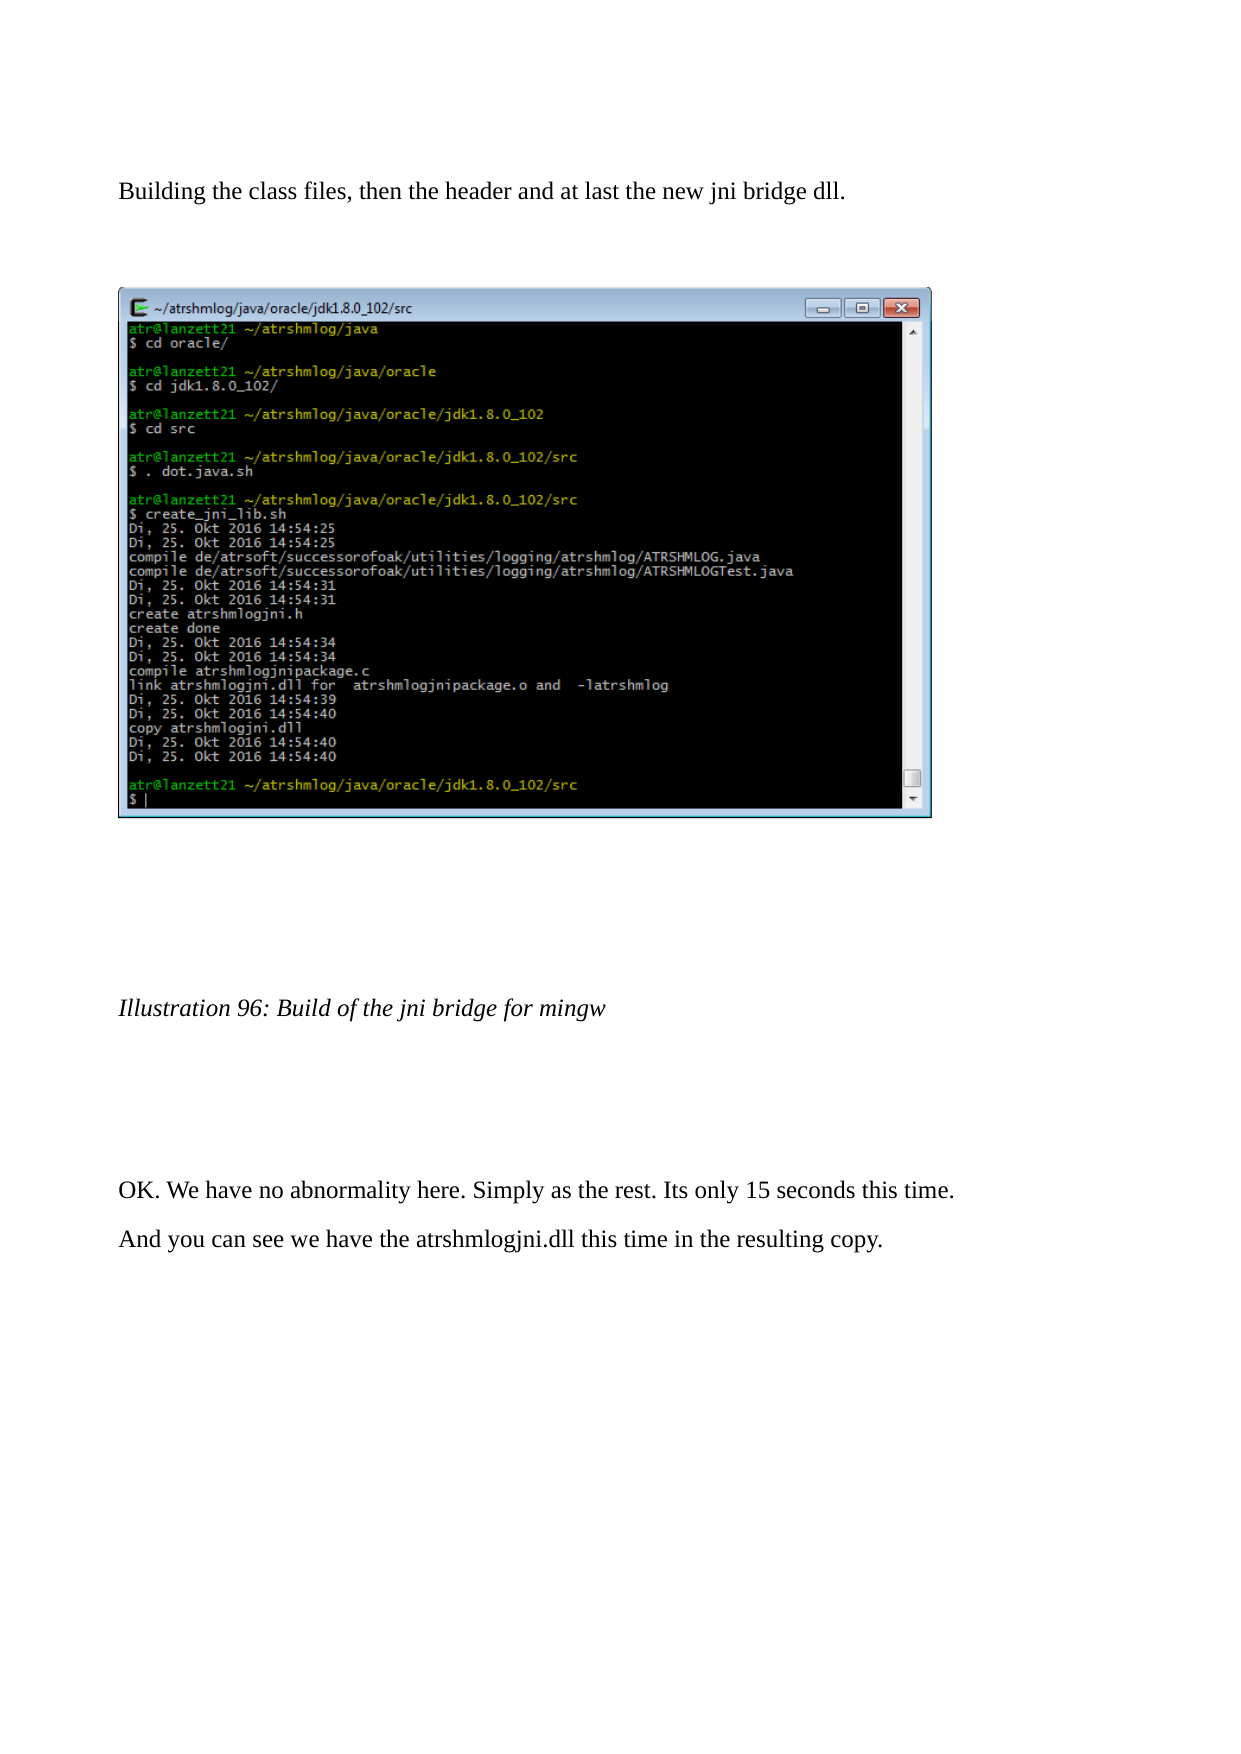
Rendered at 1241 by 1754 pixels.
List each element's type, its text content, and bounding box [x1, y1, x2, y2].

text Building the class files, then the header and at last the new jni bridge dll. [118, 176, 1122, 205]
text And you can see we have the atrshmlogjni.dll this time in the resulting copy. [118, 1224, 1122, 1253]
text OK. We have no abnormality here. Simply as the rest. Its only 15 seconds this time. [118, 1175, 1122, 1204]
picture [118, 287, 1123, 994]
text Illustration 96: Build of the jni bridge for mingw [118, 994, 1122, 1022]
